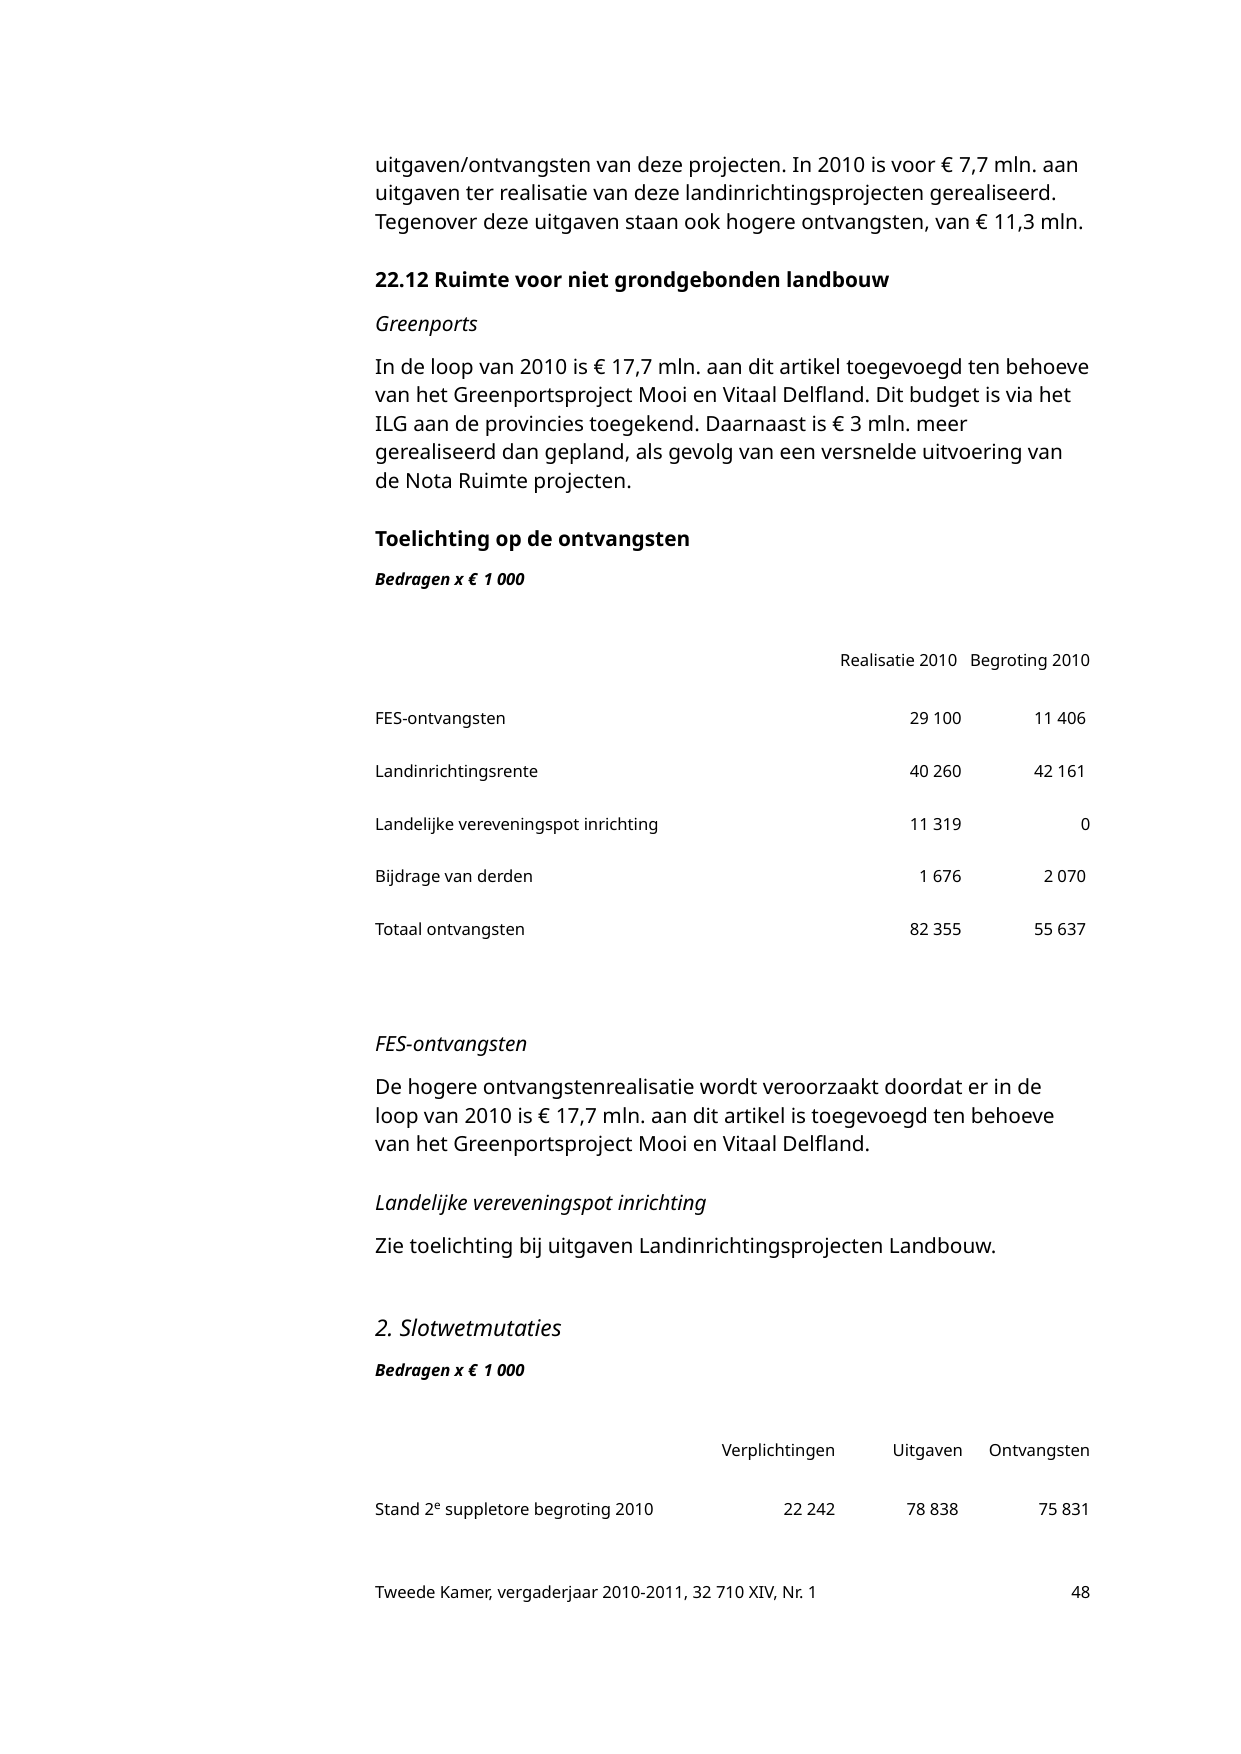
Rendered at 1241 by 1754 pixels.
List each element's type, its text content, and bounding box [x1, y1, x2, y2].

text Bedragen x € 1 000 [375, 568, 1090, 591]
text Toelichting op de ontvangsten [375, 524, 1090, 553]
table_cell Bijdrage van derden [375, 865, 833, 918]
table_header Realisatie 2010 [833, 649, 961, 707]
table_cell Landinrichtingsrente [375, 760, 833, 812]
table_header Ontvangsten [963, 1439, 1090, 1497]
text Greenports [375, 309, 1090, 337]
text uitgaven/ontvangsten van deze projecten. In 2010 is voor € 7,7 mln. aan uitgaven ter realisatie van deze landinrichtingsprojecten gerealiseerd. Tegenover deze uitgaven staan ook hogere ontvangsten, van € 11,3 mln. [375, 150, 1090, 235]
table_cell 11 406 [961, 707, 1090, 759]
table_cell Landelijke vereveningspot inrichting [375, 812, 833, 865]
text In de loop van 2010 is € 17,7 mln. aan dit artikel toegevoegd ten behoeve van het Greenportsproject Mooi en Vitaal Delfland. Dit budget is via het ILG aan de provincies toegekend. Daarnaast is € 3 mln. meer gerealiseerd dan gepland, als gevolg van een versnelde uitvoering van de Nota Ruimte projecten. [375, 352, 1090, 494]
table_cell 75 831 [963, 1497, 1090, 1520]
text 22.12 Ruimte voor niet grondgebonden landbouw [375, 265, 1090, 294]
text Bedragen x € 1 000 [375, 1358, 1090, 1381]
text FES-ontvangsten [375, 1029, 1090, 1057]
table_cell 42 161 [961, 760, 1090, 812]
table_cell FES-ontvangsten [375, 707, 833, 759]
table_cell 2 070 [961, 865, 1090, 918]
table_header [375, 1439, 708, 1497]
table_cell 1 676 [833, 865, 961, 918]
table_header [375, 649, 833, 707]
text Zie toelichting bij uitgaven Landinrichtingsprojecten Landbouw. [375, 1231, 1090, 1259]
table_cell 82 355 [833, 918, 961, 970]
table_cell 29 100 [833, 707, 961, 759]
table_cell 22 242 [708, 1497, 835, 1520]
table_header Begroting 2010 [961, 649, 1090, 707]
table_cell Stand 2e suppletore begroting 2010 [375, 1497, 708, 1520]
table_header Verplichtingen [708, 1439, 835, 1497]
subtitle 2. Slotwetmutaties [375, 1312, 1090, 1343]
table_cell 78 838 [835, 1497, 963, 1520]
table_header Uitgaven [835, 1439, 963, 1497]
text De hogere ontvangstenrealisatie wordt veroorzaakt doordat er in de loop van 2010 is € 17,7 mln. aan dit artikel is toegevoegd ten behoeve van het Greenportsproject Mooi en Vitaal Delfland. [375, 1072, 1090, 1158]
table_cell 0 [961, 812, 1090, 865]
table_cell 55 637 [961, 918, 1090, 970]
table_cell 40 260 [833, 760, 961, 812]
text Landelijke vereveningspot inrichting [375, 1188, 1090, 1216]
table_cell 11 319 [833, 812, 961, 865]
table_cell Totaal ontvangsten [375, 918, 833, 970]
